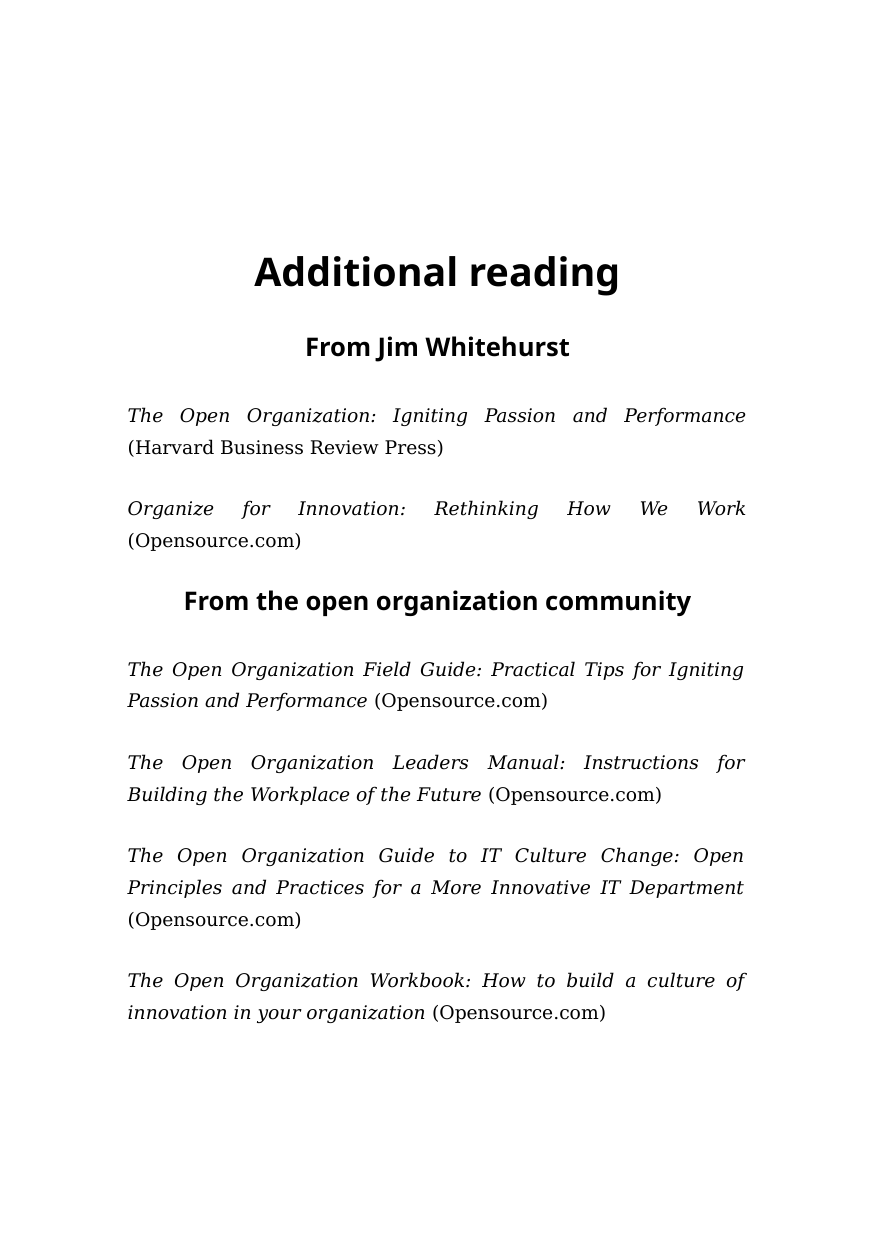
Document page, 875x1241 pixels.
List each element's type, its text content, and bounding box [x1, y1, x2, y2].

text The Open Organization Leaders Manual: Instructions for Building the Workplace of the Future (Opensource.com) [127, 752, 747, 806]
text The Open Organization: Igniting Passion and Performance (Harvard Business Review Press) [127, 405, 747, 458]
text Organize for Innovation: Rethinking How We Work (Opensource.com) [127, 498, 747, 552]
text The Open Organization Field Guide: Practical Tips for Igniting Passion and Performance (Opensource.com) [127, 659, 747, 712]
text The Open Organization Workbook: How to build a culture of innovation in your organization (Opensource.com) [127, 970, 747, 1024]
subtitle Additional reading [127, 250, 747, 296]
text The Open Organization Guide to IT Culture Change: Open Principles and Practices for a More Innovative IT Department (Opensource.com) [127, 845, 747, 931]
subtitle From Jim Whitehurst [127, 333, 747, 362]
subtitle From the open organization community [127, 587, 747, 616]
